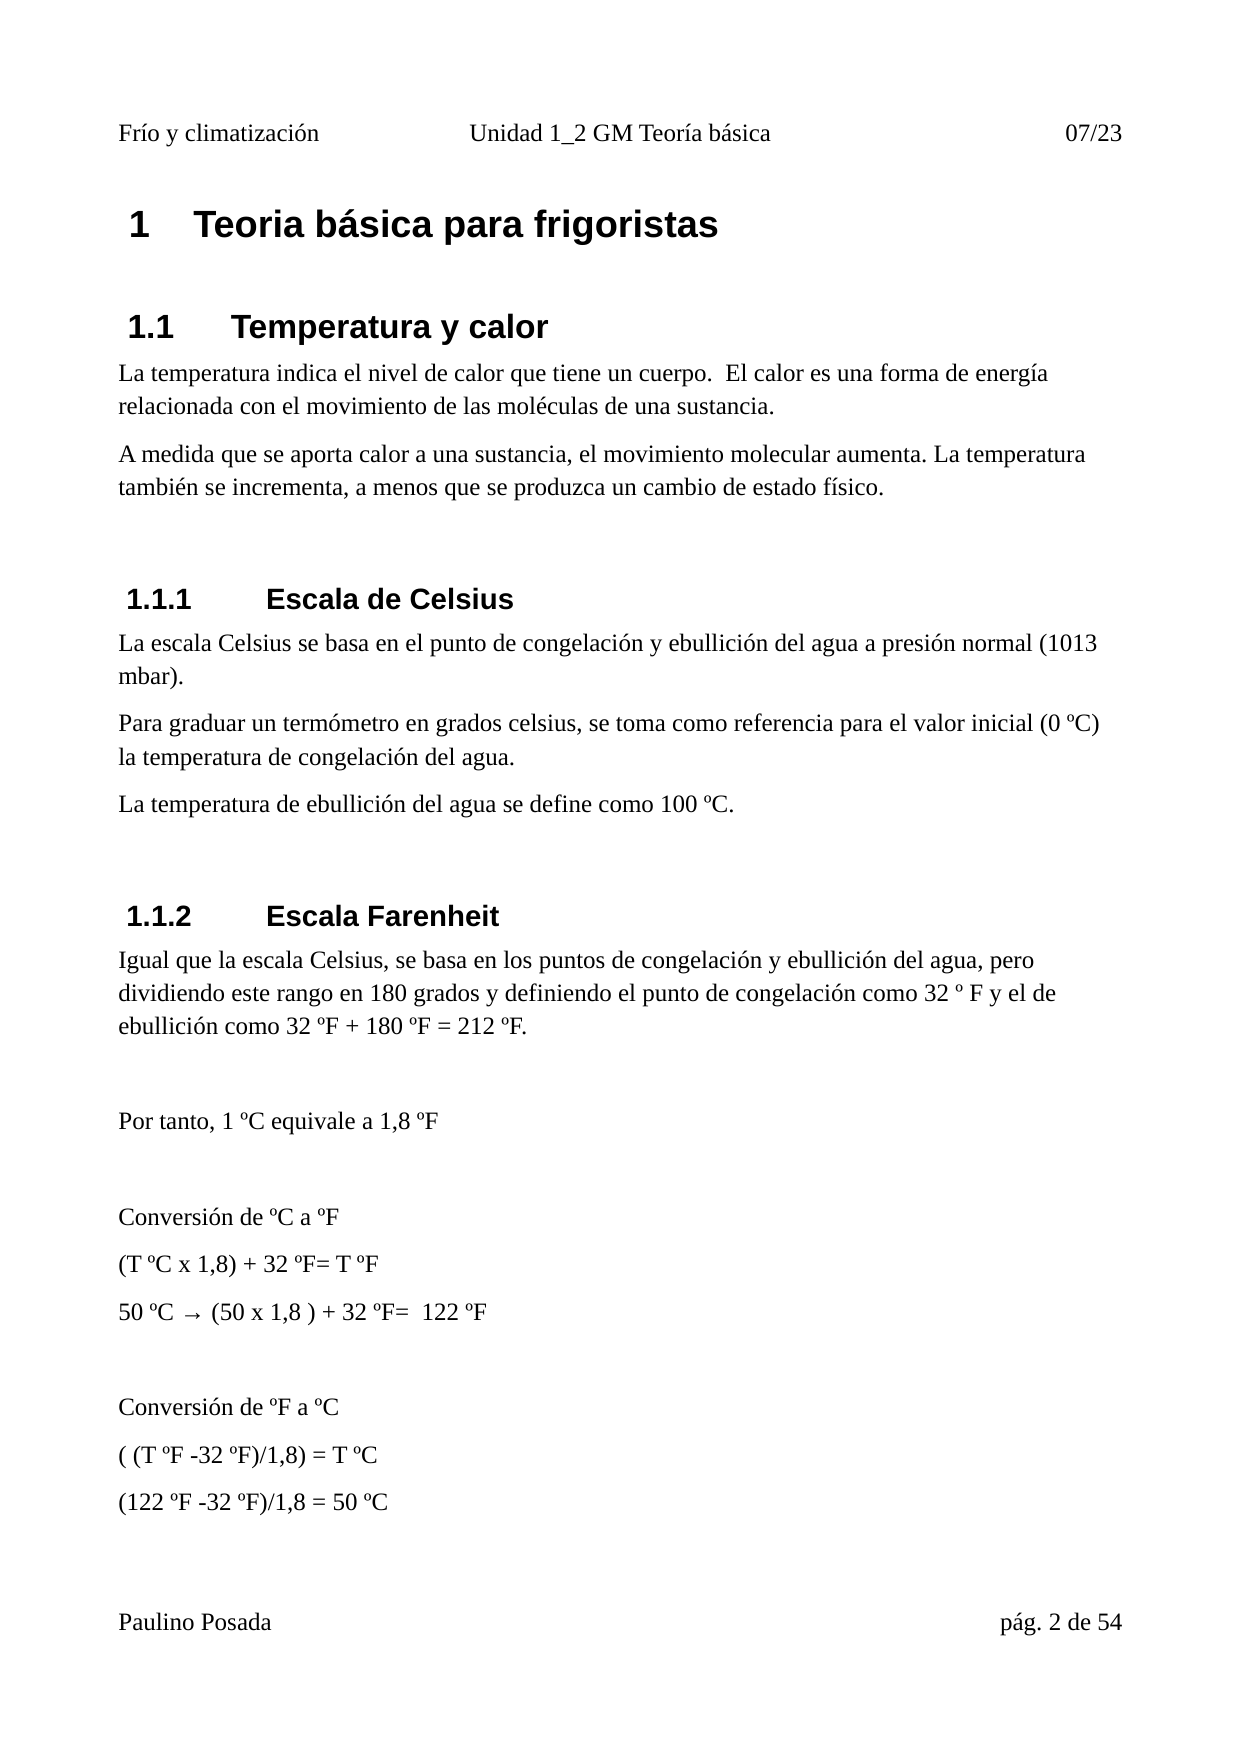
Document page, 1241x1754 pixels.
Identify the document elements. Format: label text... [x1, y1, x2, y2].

text ( (T ºF -32 ºF)/1,8) = T ºC [118, 1440, 1122, 1468]
text Por tanto, 1 ºC equivale a 1,8 ºF [118, 1106, 1122, 1135]
text Para graduar un termómetro en grados celsius, se toma como referencia para el valor inicial (0 ºC) la temperatura de congelación del agua. [118, 708, 1122, 770]
text (T ºC x 1,8) + 32 ºF= T ºF [118, 1249, 1122, 1278]
text (122 ºF -32 ºF)/1,8 = 50 ºC [118, 1487, 1122, 1516]
text A medida que se aporta calor a una sustancia, el movimiento molecular aumenta. La temperatura también se incrementa, a menos que se produzca un cambio de estado físico. [118, 439, 1122, 501]
subtitle Teoria básica para frigoristas [118, 201, 1122, 245]
text La temperatura de ebullición del agua se define como 100 ºC. [118, 789, 1122, 818]
text Igual que la escala Celsius, se basa en los puntos de congelación y ebullición del agua, pero dividiendo este rango en 180 grados y definiendo el punto de congelación como 32 º F y el de ebullición como 32 ºF + 180 ºF = 212 ºF. [118, 945, 1122, 1040]
text 50 ºC → (50 x 1,8 ) + 32 ºF= 122 ºF [118, 1297, 1122, 1326]
subtitle Escala Farenheit [118, 899, 1122, 933]
subtitle Temperatura y calor [118, 307, 1122, 346]
subtitle Escala de Celsius [118, 582, 1122, 615]
text La escala Celsius se basa en el punto de congelación y ebullición del agua a presión normal (1013 mbar). [118, 628, 1122, 690]
text La temperatura indica el nivel de calor que tiene un cuerpo. El calor es una forma de energía relacionada con el movimiento de las moléculas de una sustancia. [118, 358, 1122, 420]
text Conversión de ºC a ºF [118, 1202, 1122, 1230]
text Conversión de ºF a ºC [118, 1392, 1122, 1421]
